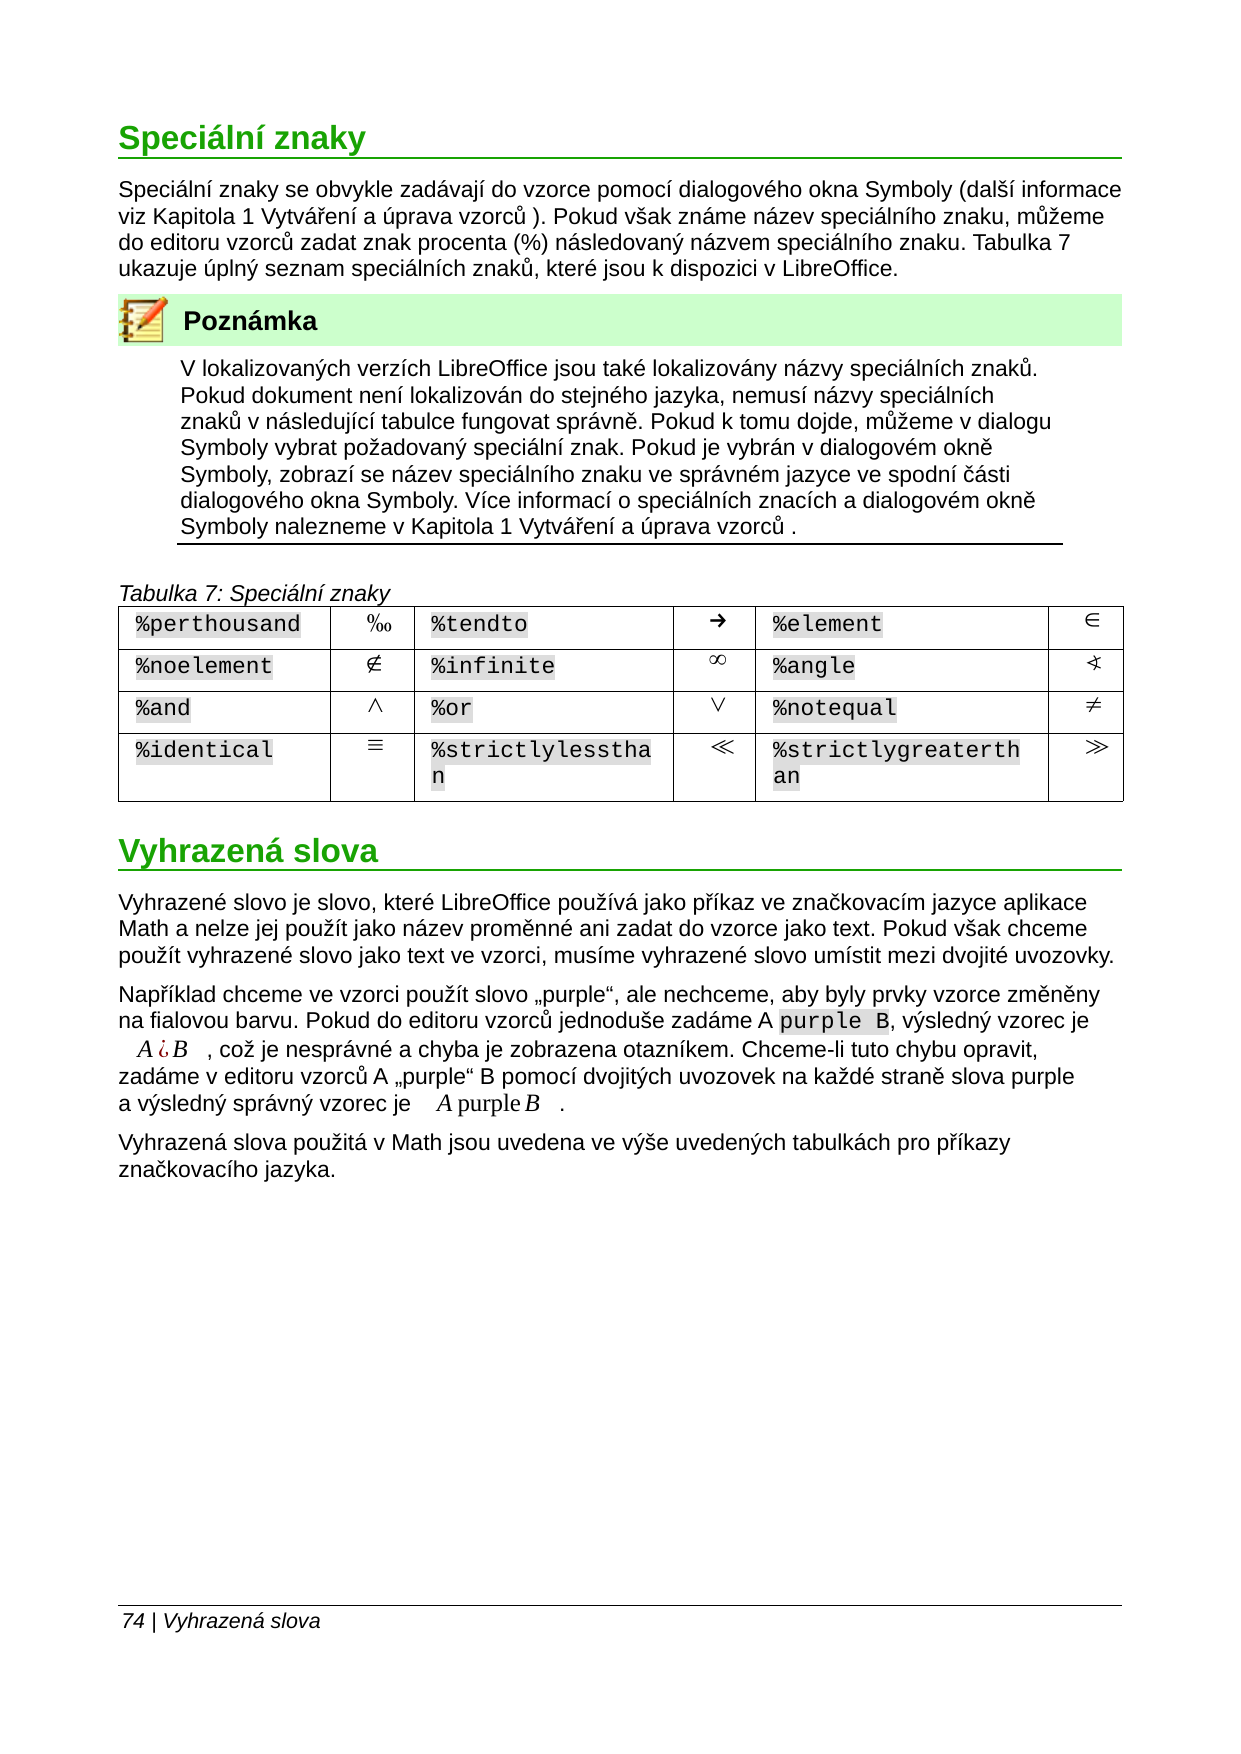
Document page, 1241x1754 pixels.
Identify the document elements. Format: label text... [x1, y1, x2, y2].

text Například chceme ve vzorci použít slovo „purple“, ale nechceme, aby byly prvky vzorce změněny na fialovou barvu. Pokud do editoru vzorců jednoduše zadáme A purple B, výsledný vzorec je , což je nesprávné a chyba je zobrazena otazníkem. Chceme-li tuto chybu opravit, zadáme v editoru vzorců A „purple“ B pomocí dvojitých uvozovek na každé straně slova purple a výsledný správný vzorec je . [118, 981, 1122, 1117]
table_header %tendto [415, 607, 673, 649]
text Vyhrazená slova použitá v Math jsou uvedena ve výše uvedených tabulkách pro příkazy značkovacího jazyka. [118, 1129, 1122, 1182]
table_cell %or [415, 692, 673, 733]
table_cell %notequal [756, 692, 1048, 733]
table_cell [1049, 692, 1123, 733]
table_cell %infinite [415, 650, 673, 691]
picture [119, 295, 170, 346]
table_cell %strictlylessthan [415, 734, 673, 801]
table_header [674, 607, 755, 649]
text Tabulka 7: Speciální znaky [118, 580, 1122, 606]
text Vyhrazené slovo je slovo, které LibreOffice používá jako příkaz ve značkovacím jazyce aplikace Math a nelze jej použít jako název proměnné ani zadat do vzorce jako text. Pokud však chceme použít vyhrazené slovo jako text ve vzorci, musíme vyhrazené slovo umístit mezi dvojité uvozovky. [118, 889, 1122, 968]
table_cell [331, 650, 414, 691]
table_cell [331, 734, 414, 801]
table_cell [674, 734, 755, 801]
text V lokalizovaných verzích LibreOffice jsou také lokalizovány názvy speciálních znaků. Pokud dokument není lokalizován do stejného jazyka, nemusí názvy speciálních znaků v následující tabulce fungovat správně. Pokud k tomu dojde, můžeme v dialogu Symboly vybrat požadovaný speciální znak. Pokud je vybrán v dialogovém okně Symboly, zobrazí se název speciálního znaku ve správném jazyce ve spodní části dialogového okna Symboly. Více informací o speciálních znacích a dialogovém okně Symboly nalezneme v Kapitola 1 Vytváření a úprava vzorců . [177, 352, 1063, 543]
table_cell %noelement [119, 650, 330, 691]
text Speciální znaky se obvykle zadávají do vzorce pomocí dialogového okna Symboly (další informace viz Kapitola 1 Vytváření a úprava vzorců ). Pokud však známe název speciálního znaku, můžeme do editoru vzorců zadat znak procenta (%) následovaný názvem speciálního znaku. Tabulka 7 ukazuje úplný seznam speciálních znaků, které jsou k dispozici v LibreOffice. [118, 176, 1122, 282]
table_header [331, 607, 414, 649]
table_cell [331, 692, 414, 733]
subtitle Poznámka [118, 294, 1122, 346]
table_cell [1049, 650, 1123, 691]
table_cell [674, 650, 755, 691]
table_cell %angle [756, 650, 1048, 691]
table_cell [674, 692, 755, 733]
table_header %perthousand [119, 607, 330, 649]
table_cell %identical [119, 734, 330, 801]
subtitle Speciální znaky [118, 118, 1122, 157]
table_header [1049, 607, 1123, 649]
table_cell [1049, 734, 1123, 801]
table_cell %strictlygreaterthan [756, 734, 1048, 801]
table_header %element [756, 607, 1048, 649]
table_cell %and [119, 692, 330, 733]
subtitle Vyhrazená slova [118, 831, 1122, 869]
